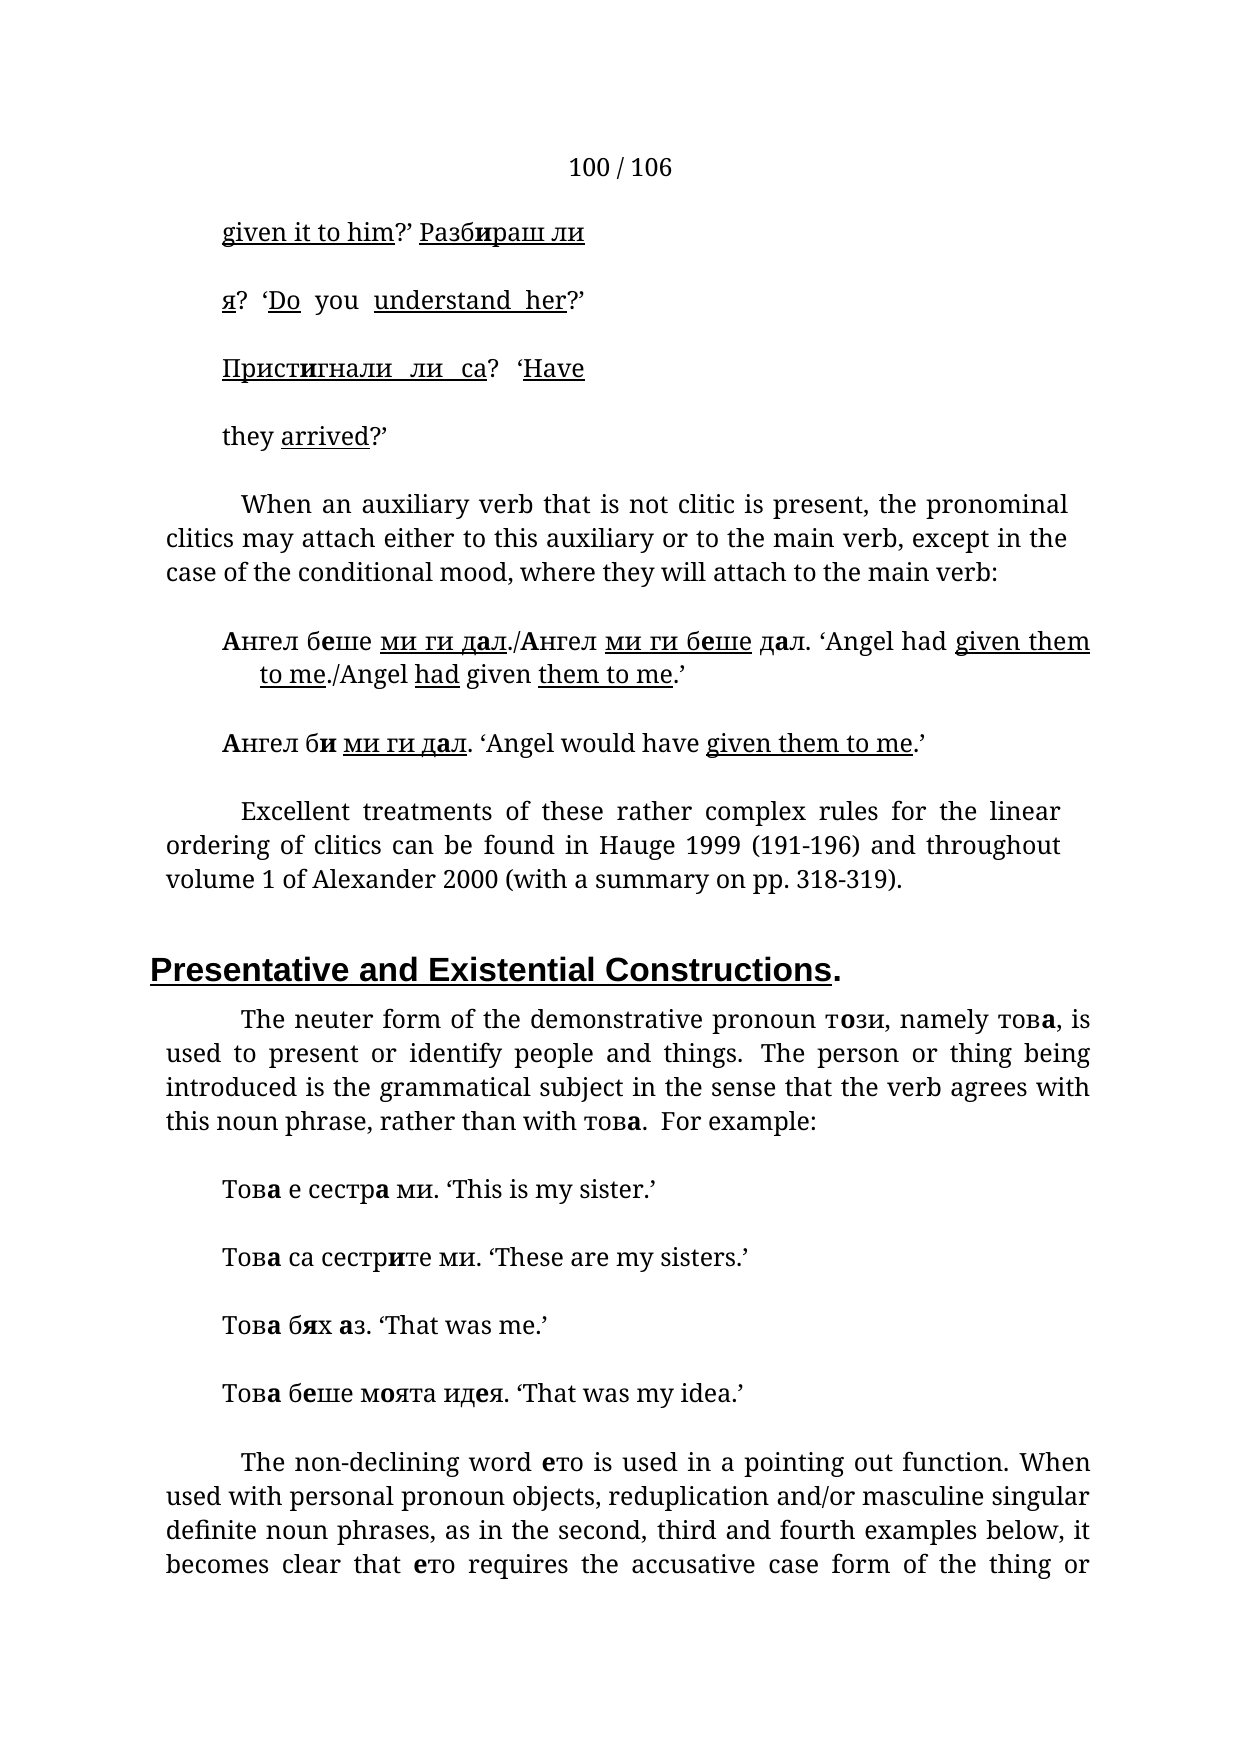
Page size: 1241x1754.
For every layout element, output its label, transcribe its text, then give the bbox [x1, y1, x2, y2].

text The neuter form of the demonstrative pronoun този, namely това, is used to present or identify people and things. The person or thing being introduced is the grammatical subject in the sense that the verb agrees with this noun phrase, rather than with това. For example: [166, 1001, 1091, 1138]
text The non-declining word ето is used in a pointing out function. When used with personal pronoun objects, reduplication and/or masculine singular definite noun phrases, as in the second, third and fourth examples below, it becomes clear that ето requires the accusative case form of the thing or [166, 1444, 1091, 1581]
text Ангел би ми ги дал. ‘Angel would have given them to me.’ [222, 725, 1091, 759]
text Това е сестра ми. ‘This is my sister.’ [222, 1172, 1091, 1206]
subtitle Presentative and Existential Constructions. [150, 950, 1091, 989]
text given it to him?’ Разбираш ли я? ‘Do you understand her?’ Пристигнали ли са? ‘Have they arrived?’ [222, 214, 585, 453]
text When an auxiliary verb that is not clitic is present, the pronominal clitics may attach either to this auxiliary or to the main verb, except in the case of the conditional mood, where they will attach to the main verb: [166, 487, 1069, 589]
text Това беше моята идея. ‘That was my idea.’ [222, 1376, 1091, 1410]
text Excellent treatments of these rather complex rules for the linear ordering of clitics can be found in Hauge 1999 (191-196) and throughout volume 1 of Alexander 2000 (with a summary on pp. 318-319). [166, 793, 1062, 895]
text Ангел беше ми ги дал./Ангел ми ги беше дал. ‘Angel had given them to me./Angel had given them to me.’ [222, 623, 1091, 691]
text Това бях аз. ‘That was me.’ [222, 1308, 1091, 1342]
text Това са сестрите ми. ‘These are my sisters.’ [222, 1240, 1091, 1274]
